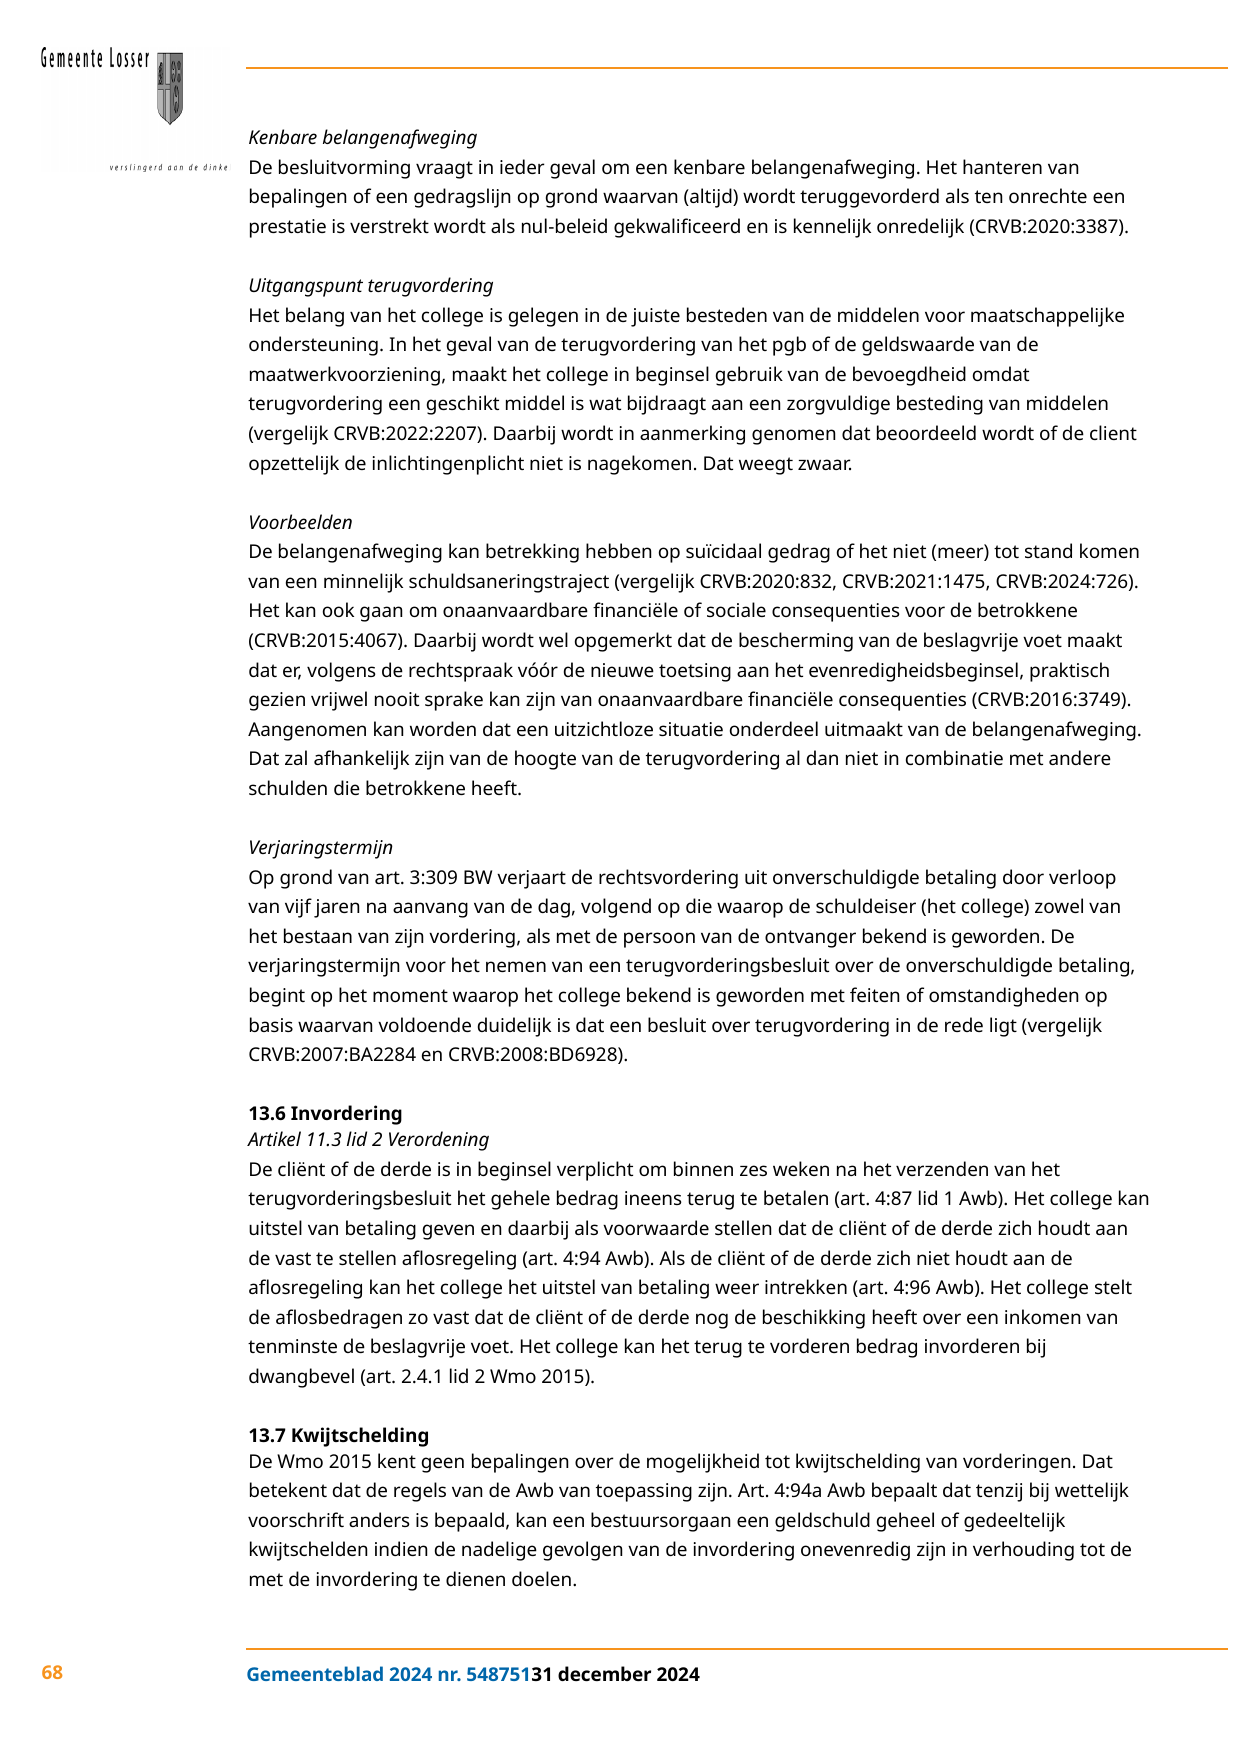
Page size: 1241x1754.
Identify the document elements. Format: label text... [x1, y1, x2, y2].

text Voorbeelden [248, 509, 1152, 535]
text 13.6 Invordering [248, 1101, 1152, 1126]
text Verjaringstermijn [248, 834, 1152, 860]
text De belangenafweging kan betrekking hebben op suïcidaal gedrag of het niet (meer) tot stand komen van een minnelijk schuldsaneringstraject (vergelijk CRVB:2020:832, CRVB:2021:1475, CRVB:2024:726). Het kan ook gaan om onaanvaardbare financiële of sociale consequenties voor de betrokkene (CRVB:2015:4067). Daarbij wordt wel opgemerkt dat de bescherming van de beslagvrije voet maakt dat er, volgens de rechtspraak vóór de nieuwe toetsing aan het evenredigheidsbeginsel, praktisch gezien vrijwel nooit sprake kan zijn van onaanvaardbare financiële consequenties (CRVB:2016:3749). Aangenomen kan worden dat een uitzichtloze situatie onderdeel uitmaakt van de belangenafweging. Dat zal afhankelijk zijn van de hoogte van de terugvordering al dan niet in combinatie met andere schulden die betrokkene heeft. [248, 538, 1152, 801]
text De Wmo 2015 kent geen bepalingen over de mogelijkheid tot kwijtschelding van vorderingen. Dat betekent dat de regels van de Awb van toepassing zijn. Art. 4:94a Awb bepaalt dat tenzij bij wettelijk voorschrift anders is bepaald, kan een bestuursorgaan een geldschuld geheel of gedeeltelijk kwijtschelden indien de nadelige gevolgen van de invordering onevenredig zijn in verhouding tot de met de invordering te dienen doelen. [248, 1448, 1152, 1592]
text De besluitvorming vraagt in ieder geval om een kenbare belangenafweging. Het hanteren van bepalingen of een gedragslijn op grond waarvan (altijd) wordt teruggevorderd als ten onrechte een prestatie is verstrekt wordt als nul-beleid gekwalificeerd en is kennelijk onredelijk (CRVB:2020:3387). [248, 154, 1152, 239]
text 13.7 Kwijtschelding [248, 1422, 1152, 1448]
text Op grond van art. 3:309 BW verjaart de rechtsvordering uit onverschuldigde betaling door verloop van vijf jaren na aanvang van de dag, volgend op die waarop de schuldeiser (het college) zowel van het bestaan van zijn vordering, als met de persoon van de ontvanger bekend is geworden. De verjaringstermijn voor het nemen van een terugvorderingsbesluit over de onverschuldigde betaling, begint op het moment waarop het college bekend is geworden met feiten of omstandigheden op basis waarvan voldoende duidelijk is dat een besluit over terugvordering in de rede ligt (vergelijk CRVB:2007:BA2284 en CRVB:2008:BD6928). [248, 864, 1152, 1067]
text De cliënt of de derde is in beginsel verplicht om binnen zes weken na het verzenden van het terugvorderingsbesluit het gehele bedrag ineens terug te betalen (art. 4:87 lid 1 Awb). Het college kan uitstel van betaling geven en daarbij als voorwaarde stellen dat de cliënt of de derde zich houdt aan de vast te stellen aflosregeling (art. 4:94 Awb). Als de cliënt of de derde zich niet houdt aan de aflosregeling kan het college het uitstel van betaling weer intrekken (art. 4:96 Awb). Het college stelt de aflosbedragen zo vast dat de cliënt of de derde nog de beschikking heeft over een inkomen van tenminste de beslagvrije voet. Het college kan het terug te vorderen bedrag invorderen bij dwangbevel (art. 2.4.1 lid 2 Wmo 2015). [248, 1156, 1152, 1389]
text Het belang van het college is gelegen in de juiste besteden van de middelen voor maatschappelijke ondersteuning. In het geval van de terugvordering van het pgb of de geldswaarde van de maatwerkvoorziening, maakt het college in beginsel gebruik van de bevoegdheid omdat terugvordering een geschikt middel is wat bijdraagt aan een zorgvuldige besteding van middelen (vergelijk CRVB:2022:2207). Daarbij wordt in aanmerking genomen dat beoordeeld wordt of de client opzettelijk de inlichtingenplicht niet is nagekomen. Dat weegt zwaar. [248, 302, 1152, 476]
picture [41, 47, 231, 172]
text Artikel 11.3 lid 2 Verordening [248, 1126, 1152, 1152]
text Kenbare belangenafweging [248, 124, 1152, 150]
text Uitgangspunt terugvordering [248, 272, 1152, 298]
